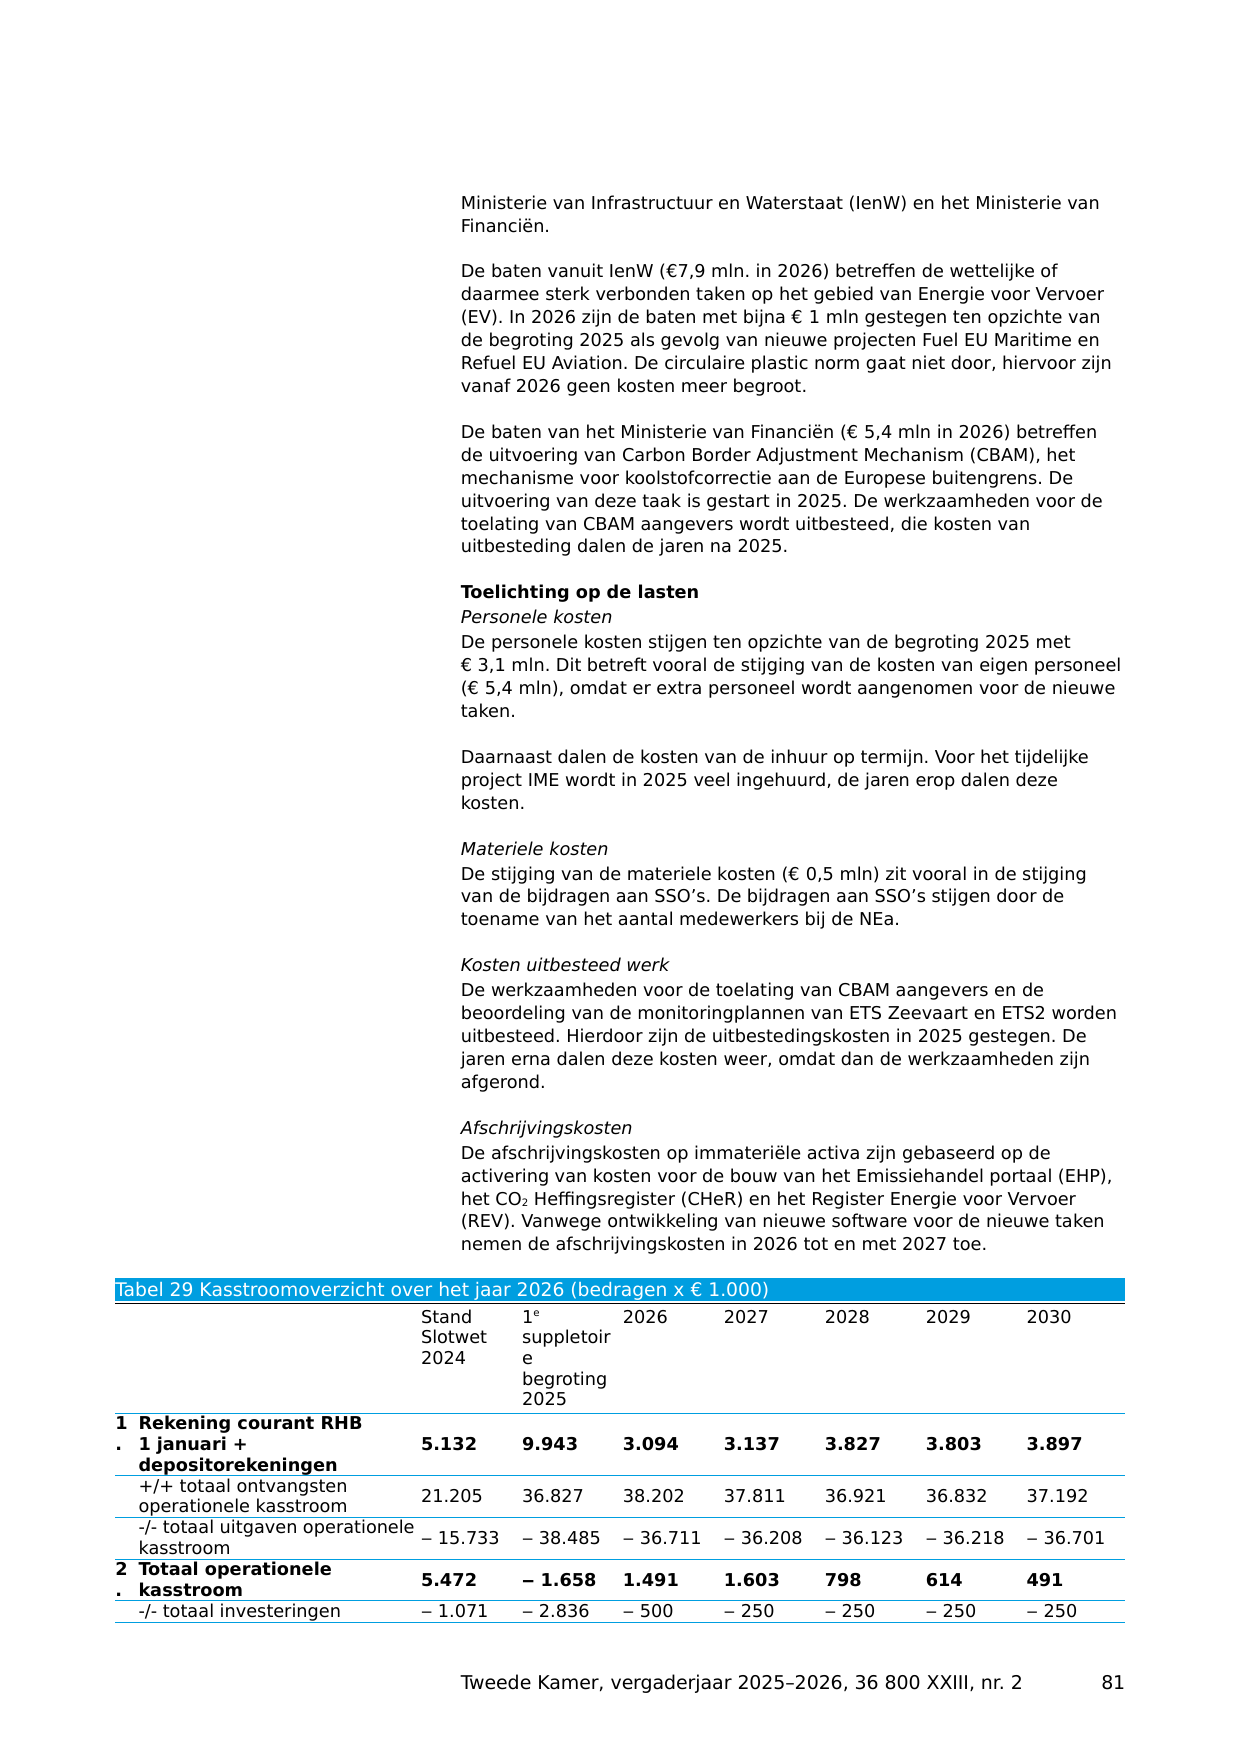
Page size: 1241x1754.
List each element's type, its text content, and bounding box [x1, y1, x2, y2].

table_cell 1. [115, 1414, 135, 1475]
table_cell [115, 1518, 135, 1559]
table_cell ‒ 36.123 [822, 1518, 923, 1559]
table_cell ‒ 250 [721, 1601, 822, 1622]
table_cell ‒ 38.485 [519, 1518, 620, 1559]
table_cell [115, 1476, 135, 1517]
table_cell 36.832 [923, 1476, 1023, 1517]
table_cell 2030 [1024, 1304, 1125, 1413]
table_cell [115, 1601, 135, 1622]
table_cell 3.137 [721, 1414, 822, 1475]
table_cell 38.202 [620, 1476, 721, 1517]
table_cell Totaal operationele kasstroom [135, 1560, 418, 1600]
table_cell 3.094 [620, 1414, 721, 1475]
table_cell -/- totaal uitgaven operationele kasstroom [135, 1518, 418, 1559]
table_cell Stand Slotwet 2024 [418, 1304, 519, 1413]
table_cell ‒ 1.071 [418, 1601, 519, 1622]
table_cell 3.803 [923, 1414, 1023, 1475]
table_cell 3.827 [822, 1414, 923, 1475]
table_cell ‒ 36.218 [923, 1518, 1023, 1559]
table_cell 1e suppletoire begroting 2025 [519, 1304, 620, 1413]
table_cell 36.827 [519, 1476, 620, 1517]
table_cell 2026 [620, 1304, 721, 1413]
table_cell 21.205 [418, 1476, 519, 1517]
text Materiele kosten [461, 837, 1125, 859]
table_cell 37.811 [721, 1476, 822, 1517]
text Ministerie van Infrastructuur en Waterstaat (IenW) en het Ministerie van Financiën. [461, 191, 1125, 237]
table_cell ‒ 250 [1024, 1601, 1125, 1622]
text Kosten uitbesteed werk [461, 953, 1125, 976]
table_cell ‒ 36.701 [1024, 1518, 1125, 1559]
table_cell Rekening courant RHB 1 januari + depositorekeningen [135, 1414, 418, 1475]
text Daarnaast dalen de kosten van de inhuur op termijn. Voor het tijdelijke project IME wordt in 2025 veel ingehuurd, de jaren erop dalen deze kosten. [461, 745, 1125, 814]
table_cell 1.491 [620, 1560, 721, 1600]
text Personele kosten [461, 605, 1125, 628]
table_cell ‒ 1.658 [519, 1560, 620, 1600]
table_cell 37.192 [1024, 1476, 1125, 1517]
table_cell ‒ 250 [822, 1601, 923, 1622]
text De stijging van de materiele kosten (€ 0,5 mln) zit vooral in de stijging van de bijdragen aan SSO’s. De bijdragen aan SSO’s stijgen door de toename van het aantal medewerkers bij de NEa. [461, 862, 1125, 930]
text De baten van het Ministerie van Financiën (€ 5,4 mln in 2026) betreffen de uitvoering van Carbon Border Adjustment Mechanism (CBAM), het mechanisme voor koolstofcorrectie aan de Europese buitengrens. De uitvoering van deze taak is gestart in 2025. De werkzaamheden voor de toelating van CBAM aangevers wordt uitbesteed, die kosten van uitbesteding dalen de jaren na 2025. [461, 420, 1125, 557]
table_cell 614 [923, 1560, 1023, 1600]
text De baten vanuit IenW (€7,9 mln. in 2026) betreffen de wettelijke of daarmee sterk verbonden taken op het gebied van Energie voor Vervoer (EV). In 2026 zijn de baten met bijna € 1 mln gestegen ten opzichte van de begroting 2025 als gevolg van nieuwe projecten Fuel EU Maritime en Refuel EU Aviation. De circulaire plastic norm gaat niet door, hiervoor zijn vanaf 2026 geen kosten meer begroot. [461, 259, 1125, 397]
table_cell ‒ 36.711 [620, 1518, 721, 1559]
table_cell 36.921 [822, 1476, 923, 1517]
table_cell 3.897 [1024, 1414, 1125, 1475]
table_cell +/+ totaal ontvangsten operationele kasstroom [135, 1476, 418, 1517]
table_cell 5.472 [418, 1560, 519, 1600]
table_cell 798 [822, 1560, 923, 1600]
table_cell ‒ 15.733 [418, 1518, 519, 1559]
text De afschrijvingskosten op immateriële activa zijn gebaseerd op de activering van kosten voor de bouw van het Emissiehandel portaal (EHP), het CO2 Heffingsregister (CHeR) en het Register Energie voor Vervoer (REV). Vanwege ontwikkeling van nieuwe software voor de nieuwe taken nemen de afschrijvingskosten in 2026 tot en met 2027 toe. [461, 1141, 1125, 1255]
table_cell -/- totaal investeringen [135, 1601, 418, 1622]
table_cell 491 [1024, 1560, 1125, 1600]
text De werkzaamheden voor de toelating van CBAM aangevers en de beoordeling van de monitoringplannen van ETS Zeevaart en ETS2 worden uitbesteed. Hierdoor zijn de uitbestedingskosten in 2025 gestegen. De jaren erna dalen deze kosten weer, omdat dan de werkzaamheden zijn afgerond. [461, 978, 1125, 1093]
table_cell [115, 1304, 135, 1413]
table_cell 2028 [822, 1304, 923, 1413]
text Toelichting op de lasten [461, 580, 1125, 603]
table_cell 1.603 [721, 1560, 822, 1600]
table_cell 2. [115, 1560, 135, 1600]
table_cell 9.943 [519, 1414, 620, 1475]
text De personele kosten stijgen ten opzichte van de begroting 2025 met € 3,1 mln. Dit betreft vooral de stijging van de kosten van eigen personeel (€ 5,4 mln), omdat er extra personeel wordt aangenomen voor de nieuwe taken. [461, 630, 1125, 722]
table_cell ‒ 2.836 [519, 1601, 620, 1622]
table_cell 2029 [923, 1304, 1023, 1413]
table_cell 5.132 [418, 1414, 519, 1475]
table_cell ‒ 36.208 [721, 1518, 822, 1559]
table_cell [135, 1304, 418, 1413]
table_cell ‒ 500 [620, 1601, 721, 1622]
table_cell 2027 [721, 1304, 822, 1413]
table_cell ‒ 250 [923, 1601, 1023, 1622]
text Afschrijvingskosten [461, 1116, 1125, 1139]
